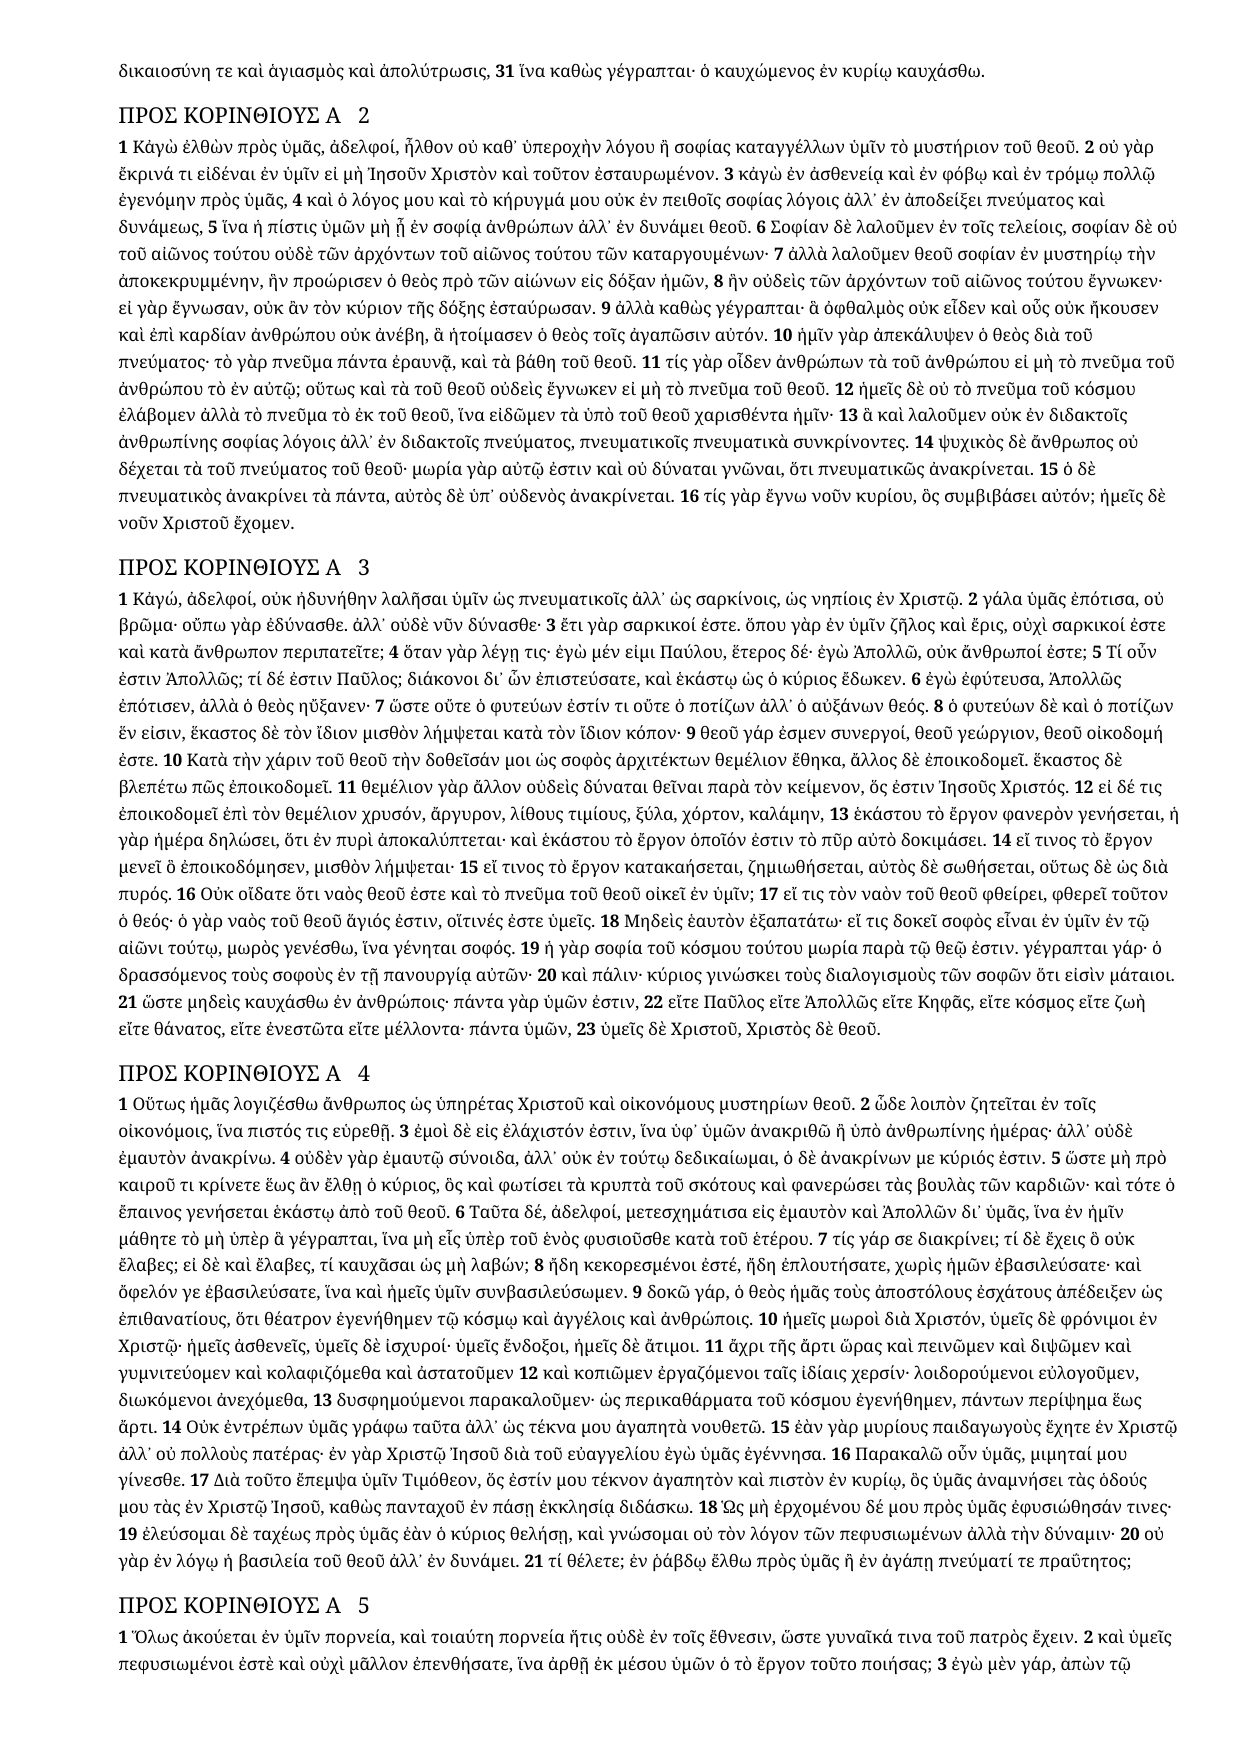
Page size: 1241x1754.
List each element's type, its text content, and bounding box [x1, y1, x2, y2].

text ΠΡΟΣ ΚΟΡΙΝΘΙΟΥΣ Α 5 [118, 1591, 1181, 1620]
text 1 Κἀγώ, ἀδελφοί, οὐκ ἠδυνήθην λαλῆσαι ὑμῖν ὡς πνευματικοῖς ἀλλ᾽ ὡς σαρκίνοις, ὡς νηπίοις ἐν Χριστῷ. 2 γάλα ὑμᾶς ἐπότισα, οὐ βρῶμα· οὔπω γὰρ ἐδύνασθε. ἀλλ᾽ οὐδὲ νῦν δύνασθε· 3 ἔτι γὰρ σαρκικοί ἐστε. ὅπου γὰρ ἐν ὑμῖν ζῆλος καὶ ἔρις, οὐχὶ σαρκικοί ἐστε καὶ κατὰ ἄνθρωπον περιπατεῖτε; 4 ὅταν γὰρ λέγῃ τις· ἐγὼ μέν εἰμι Παύλου, ἕτερος δέ· ἐγὼ Ἀπολλῶ, οὐκ ἄνθρωποί ἐστε; 5 Τί οὖν ἐστιν Ἀπολλῶς; τί δέ ἐστιν Παῦλος; διάκονοι δι᾽ ὧν ἐπιστεύσατε, καὶ ἑκάστῳ ὡς ὁ κύριος ἔδωκεν. 6 ἐγὼ ἐφύτευσα, Ἀπολλῶς ἐπότισεν, ἀλλὰ ὁ θεὸς ηὔξανεν· 7 ὥστε οὔτε ὁ φυτεύων ἐστίν τι οὔτε ὁ ποτίζων ἀλλ᾽ ὁ αὐξάνων θεός. 8 ὁ φυτεύων δὲ καὶ ὁ ποτίζων ἕν εἰσιν, ἕκαστος δὲ τὸν ἴδιον μισθὸν λήμψεται κατὰ τὸν ἴδιον κόπον· 9 θεοῦ γάρ ἐσμεν συνεργοί, θεοῦ γεώργιον, θεοῦ οἰκοδομή ἐστε. 10 Κατὰ τὴν χάριν τοῦ θεοῦ τὴν δοθεῖσάν μοι ὡς σοφὸς ἀρχιτέκτων θεμέλιον ἔθηκα, ἄλλος δὲ ἐποικοδομεῖ. ἕκαστος δὲ βλεπέτω πῶς ἐποικοδομεῖ. 11 θεμέλιον γὰρ ἄλλον οὐδεὶς δύναται θεῖναι παρὰ τὸν κείμενον, ὅς ἐστιν Ἰησοῦς Χριστός. 12 εἰ δέ τις ἐποικοδομεῖ ἐπὶ τὸν θεμέλιον χρυσόν, ἄργυρον, λίθους τιμίους, ξύλα, χόρτον, καλάμην, 13 ἑκάστου τὸ ἔργον φανερὸν γενήσεται, ἡ γὰρ ἡμέρα δηλώσει, ὅτι ἐν πυρὶ ἀποκαλύπτεται· καὶ ἑκάστου τὸ ἔργον ὁποῖόν ἐστιν τὸ πῦρ αὐτὸ δοκιμάσει. 14 εἴ τινος τὸ ἔργον μενεῖ ὃ ἐποικοδόμησεν, μισθὸν λήμψεται· 15 εἴ τινος τὸ ἔργον κατακαήσεται, ζημιωθήσεται, αὐτὸς δὲ σωθήσεται, οὕτως δὲ ὡς διὰ πυρός. 16 Οὐκ οἴδατε ὅτι ναὸς θεοῦ ἐστε καὶ τὸ πνεῦμα τοῦ θεοῦ οἰκεῖ ἐν ὑμῖν; 17 εἴ τις τὸν ναὸν τοῦ θεοῦ φθείρει, φθερεῖ τοῦτον ὁ θεός· ὁ γὰρ ναὸς τοῦ θεοῦ ἅγιός ἐστιν, οἵτινές ἐστε ὑμεῖς. 18 Μηδεὶς ἑαυτὸν ἐξαπατάτω· εἴ τις δοκεῖ σοφὸς εἶναι ἐν ὑμῖν ἐν τῷ αἰῶνι τούτῳ, μωρὸς γενέσθω, ἵνα γένηται σοφός. 19 ἡ γὰρ σοφία τοῦ κόσμου τούτου μωρία παρὰ τῷ θεῷ ἐστιν. γέγραπται γάρ· ὁ δρασσόμενος τοὺς σοφοὺς ἐν τῇ πανουργίᾳ αὐτῶν· 20 καὶ πάλιν· κύριος γινώσκει τοὺς διαλογισμοὺς τῶν σοφῶν ὅτι εἰσὶν μάταιοι. 21 ὥστε μηδεὶς καυχάσθω ἐν ἀνθρώποις· πάντα γὰρ ὑμῶν ἐστιν, 22 εἴτε Παῦλος εἴτε Ἀπολλῶς εἴτε Κηφᾶς, εἴτε κόσμος εἴτε ζωὴ εἴτε θάνατος, εἴτε ἐνεστῶτα εἴτε μέλλοντα· πάντα ὑμῶν, 23 ὑμεῖς δὲ Χριστοῦ, Χριστὸς δὲ θεοῦ. [118, 587, 1181, 1040]
text ΠΡΟΣ ΚΟΡΙΝΘΙΟΥΣ Α 4 [118, 1058, 1181, 1088]
text ΠΡΟΣ ΚΟΡΙΝΘΙΟΥΣ Α 2 [118, 101, 1181, 130]
text 1 Κἀγὼ ἐλθὼν πρὸς ὑμᾶς, ἀδελφοί, ἦλθον οὐ καθ᾽ ὑπεροχὴν λόγου ἢ σοφίας καταγγέλλων ὑμῖν τὸ μυστήριον τοῦ θεοῦ. 2 οὐ γὰρ ἔκρινά τι εἰδέναι ἐν ὑμῖν εἰ μὴ Ἰησοῦν Χριστὸν καὶ τοῦτον ἐσταυρωμένον. 3 κἀγὼ ἐν ἀσθενείᾳ καὶ ἐν φόβῳ καὶ ἐν τρόμῳ πολλῷ ἐγενόμην πρὸς ὑμᾶς, 4 καὶ ὁ λόγος μου καὶ τὸ κήρυγμά μου οὐκ ἐν πειθοῖς σοφίας λόγοις ἀλλ᾽ ἐν ἀποδείξει πνεύματος καὶ δυνάμεως, 5 ἵνα ἡ πίστις ὑμῶν μὴ ᾖ ἐν σοφίᾳ ἀνθρώπων ἀλλ᾽ ἐν δυνάμει θεοῦ. 6 Σοφίαν δὲ λαλοῦμεν ἐν τοῖς τελείοις, σοφίαν δὲ οὐ τοῦ αἰῶνος τούτου οὐδὲ τῶν ἀρχόντων τοῦ αἰῶνος τούτου τῶν καταργουμένων· 7 ἀλλὰ λαλοῦμεν θεοῦ σοφίαν ἐν μυστηρίῳ τὴν ἀποκεκρυμμένην, ἣν προώρισεν ὁ θεὸς πρὸ τῶν αἰώνων εἰς δόξαν ἡμῶν, 8 ἣν οὐδεὶς τῶν ἀρχόντων τοῦ αἰῶνος τούτου ἔγνωκεν· εἰ γὰρ ἔγνωσαν, οὐκ ἂν τὸν κύριον τῆς δόξης ἐσταύρωσαν. 9 ἀλλὰ καθὼς γέγραπται· ἃ ὀφθαλμὸς οὐκ εἶδεν καὶ οὖς οὐκ ἤκουσεν καὶ ἐπὶ καρδίαν ἀνθρώπου οὐκ ἀνέβη, ἃ ἡτοίμασεν ὁ θεὸς τοῖς ἀγαπῶσιν αὐτόν. 10 ἡμῖν γὰρ ἀπεκάλυψεν ὁ θεὸς διὰ τοῦ πνεύματος· τὸ γὰρ πνεῦμα πάντα ἐραυνᾷ, καὶ τὰ βάθη τοῦ θεοῦ. 11 τίς γὰρ οἶδεν ἀνθρώπων τὰ τοῦ ἀνθρώπου εἰ μὴ τὸ πνεῦμα τοῦ ἀνθρώπου τὸ ἐν αὐτῷ; οὕτως καὶ τὰ τοῦ θεοῦ οὐδεὶς ἔγνωκεν εἰ μὴ τὸ πνεῦμα τοῦ θεοῦ. 12 ἡμεῖς δὲ οὐ τὸ πνεῦμα τοῦ κόσμου ἐλάβομεν ἀλλὰ τὸ πνεῦμα τὸ ἐκ τοῦ θεοῦ, ἵνα εἰδῶμεν τὰ ὑπὸ τοῦ θεοῦ χαρισθέντα ἡμῖν· 13 ἃ καὶ λαλοῦμεν οὐκ ἐν διδακτοῖς ἀνθρωπίνης σοφίας λόγοις ἀλλ᾽ ἐν διδακτοῖς πνεύματος, πνευματικοῖς πνευματικὰ συνκρίνοντες. 14 ψυχικὸς δὲ ἄνθρωπος οὐ δέχεται τὰ τοῦ πνεύματος τοῦ θεοῦ· μωρία γὰρ αὐτῷ ἐστιν καὶ οὐ δύναται γνῶναι, ὅτι πνευματικῶς ἀνακρίνεται. 15 ὁ δὲ πνευματικὸς ἀνακρίνει τὰ πάντα, αὐτὸς δὲ ὑπ᾽ οὐδενὸς ἀνακρίνεται. 16 τίς γὰρ ἔγνω νοῦν κυρίου, ὃς συμβιβάσει αὐτόν; ἡμεῖς δὲ νοῦν Χριστοῦ ἔχομεν. [118, 135, 1181, 534]
text ΠΡΟΣ ΚΟΡΙΝΘΙΟΥΣ Α 3 [118, 552, 1181, 582]
text 1 Οὕτως ἡμᾶς λογιζέσθω ἄνθρωπος ὡς ὑπηρέτας Χριστοῦ καὶ οἰκονόμους μυστηρίων θεοῦ. 2 ὧδε λοιπὸν ζητεῖται ἐν τοῖς οἰκονόμοις, ἵνα πιστός τις εὑρεθῇ. 3 ἐμοὶ δὲ εἰς ἐλάχιστόν ἐστιν, ἵνα ὑφ᾽ ὑμῶν ἀνακριθῶ ἢ ὑπὸ ἀνθρωπίνης ἡμέρας· ἀλλ᾽ οὐδὲ ἐμαυτὸν ἀνακρίνω. 4 οὐδὲν γὰρ ἐμαυτῷ σύνοιδα, ἀλλ᾽ οὐκ ἐν τούτῳ δεδικαίωμαι, ὁ δὲ ἀνακρίνων με κύριός ἐστιν. 5 ὥστε μὴ πρὸ καιροῦ τι κρίνετε ἕως ἂν ἔλθῃ ὁ κύριος, ὃς καὶ φωτίσει τὰ κρυπτὰ τοῦ σκότους καὶ φανερώσει τὰς βουλὰς τῶν καρδιῶν· καὶ τότε ὁ ἔπαινος γενήσεται ἑκάστῳ ἀπὸ τοῦ θεοῦ. 6 Ταῦτα δέ, ἀδελφοί, μετεσχημάτισα εἰς ἐμαυτὸν καὶ Ἀπολλῶν δι᾽ ὑμᾶς, ἵνα ἐν ἡμῖν μάθητε τὸ μὴ ὑπὲρ ἃ γέγραπται, ἵνα μὴ εἷς ὑπὲρ τοῦ ἑνὸς φυσιοῦσθε κατὰ τοῦ ἑτέρου. 7 τίς γάρ σε διακρίνει; τί δὲ ἔχεις ὃ οὐκ ἔλαβες; εἰ δὲ καὶ ἔλαβες, τί καυχᾶσαι ὡς μὴ λαβών; 8 ἤδη κεκορεσμένοι ἐστέ, ἤδη ἐπλουτήσατε, χωρὶς ἡμῶν ἐβασιλεύσατε· καὶ ὄφελόν γε ἐβασιλεύσατε, ἵνα καὶ ἡμεῖς ὑμῖν συνβασιλεύσωμεν. 9 δοκῶ γάρ, ὁ θεὸς ἡμᾶς τοὺς ἀποστόλους ἐσχάτους ἀπέδειξεν ὡς ἐπιθανατίους, ὅτι θέατρον ἐγενήθημεν τῷ κόσμῳ καὶ ἀγγέλοις καὶ ἀνθρώποις. 10 ἡμεῖς μωροὶ διὰ Χριστόν, ὑμεῖς δὲ φρόνιμοι ἐν Χριστῷ· ἡμεῖς ἀσθενεῖς, ὑμεῖς δὲ ἰσχυροί· ὑμεῖς ἔνδοξοι, ἡμεῖς δὲ ἄτιμοι. 11 ἄχρι τῆς ἄρτι ὥρας καὶ πεινῶμεν καὶ διψῶμεν καὶ γυμνιτεύομεν καὶ κολαφιζόμεθα καὶ ἀστατοῦμεν 12 καὶ κοπιῶμεν ἐργαζόμενοι ταῖς ἰδίαις χερσίν· λοιδορούμενοι εὐλογοῦμεν, διωκόμενοι ἀνεχόμεθα, 13 δυσφημούμενοι παρακαλοῦμεν· ὡς περικαθάρματα τοῦ κόσμου ἐγενήθημεν, πάντων περίψημα ἕως ἄρτι. 14 Οὐκ ἐντρέπων ὑμᾶς γράφω ταῦτα ἀλλ᾽ ὡς τέκνα μου ἀγαπητὰ νουθετῶ. 15 ἐὰν γὰρ μυρίους παιδαγωγοὺς ἔχητε ἐν Χριστῷ ἀλλ᾽ οὐ πολλοὺς πατέρας· ἐν γὰρ Χριστῷ Ἰησοῦ διὰ τοῦ εὐαγγελίου ἐγὼ ὑμᾶς ἐγέννησα. 16 Παρακαλῶ οὖν ὑμᾶς, μιμηταί μου γίνεσθε. 17 Διὰ τοῦτο ἔπεμψα ὑμῖν Τιμόθεον, ὅς ἐστίν μου τέκνον ἀγαπητὸν καὶ πιστὸν ἐν κυρίῳ, ὃς ὑμᾶς ἀναμνήσει τὰς ὁδούς μου τὰς ἐν Χριστῷ Ἰησοῦ, καθὼς πανταχοῦ ἐν πάσῃ ἐκκλησίᾳ διδάσκω. 18 Ὡς μὴ ἐρχομένου δέ μου πρὸς ὑμᾶς ἐφυσιώθησάν τινες· 19 ἐλεύσομαι δὲ ταχέως πρὸς ὑμᾶς ἐὰν ὁ κύριος θελήσῃ, καὶ γνώσομαι οὐ τὸν λόγον τῶν πεφυσιωμένων ἀλλὰ τὴν δύναμιν· 20 οὐ γὰρ ἐν λόγῳ ἡ βασιλεία τοῦ θεοῦ ἀλλ᾽ ἐν δυνάμει. 21 τί θέλετε; ἐν ῥάβδῳ ἔλθω πρὸς ὑμᾶς ἢ ἐν ἀγάπῃ πνεύματί τε πραΰτητος; [118, 1092, 1181, 1572]
text 1 Ὅλως ἀκούεται ἐν ὑμῖν πορνεία, καὶ τοιαύτη πορνεία ἥτις οὐδὲ ἐν τοῖς ἔθνεσιν, ὥστε γυναῖκά τινα τοῦ πατρὸς ἔχειν. 2 καὶ ὑμεῖς πεφυσιωμένοι ἐστὲ καὶ οὐχὶ μᾶλλον ἐπενθήσατε, ἵνα ἀρθῇ ἐκ μέσου ὑμῶν ὁ τὸ ἔργον τοῦτο ποιήσας; 3 ἐγὼ μὲν γάρ, ἀπὼν τῷ [118, 1625, 1181, 1675]
text δικαιοσύνη τε καὶ ἁγιασμὸς καὶ ἀπολύτρωσις, 31 ἵνα καθὼς γέγραπται· ὁ καυχώμενος ἐν κυρίῳ καυχάσθω. [118, 59, 1181, 82]
